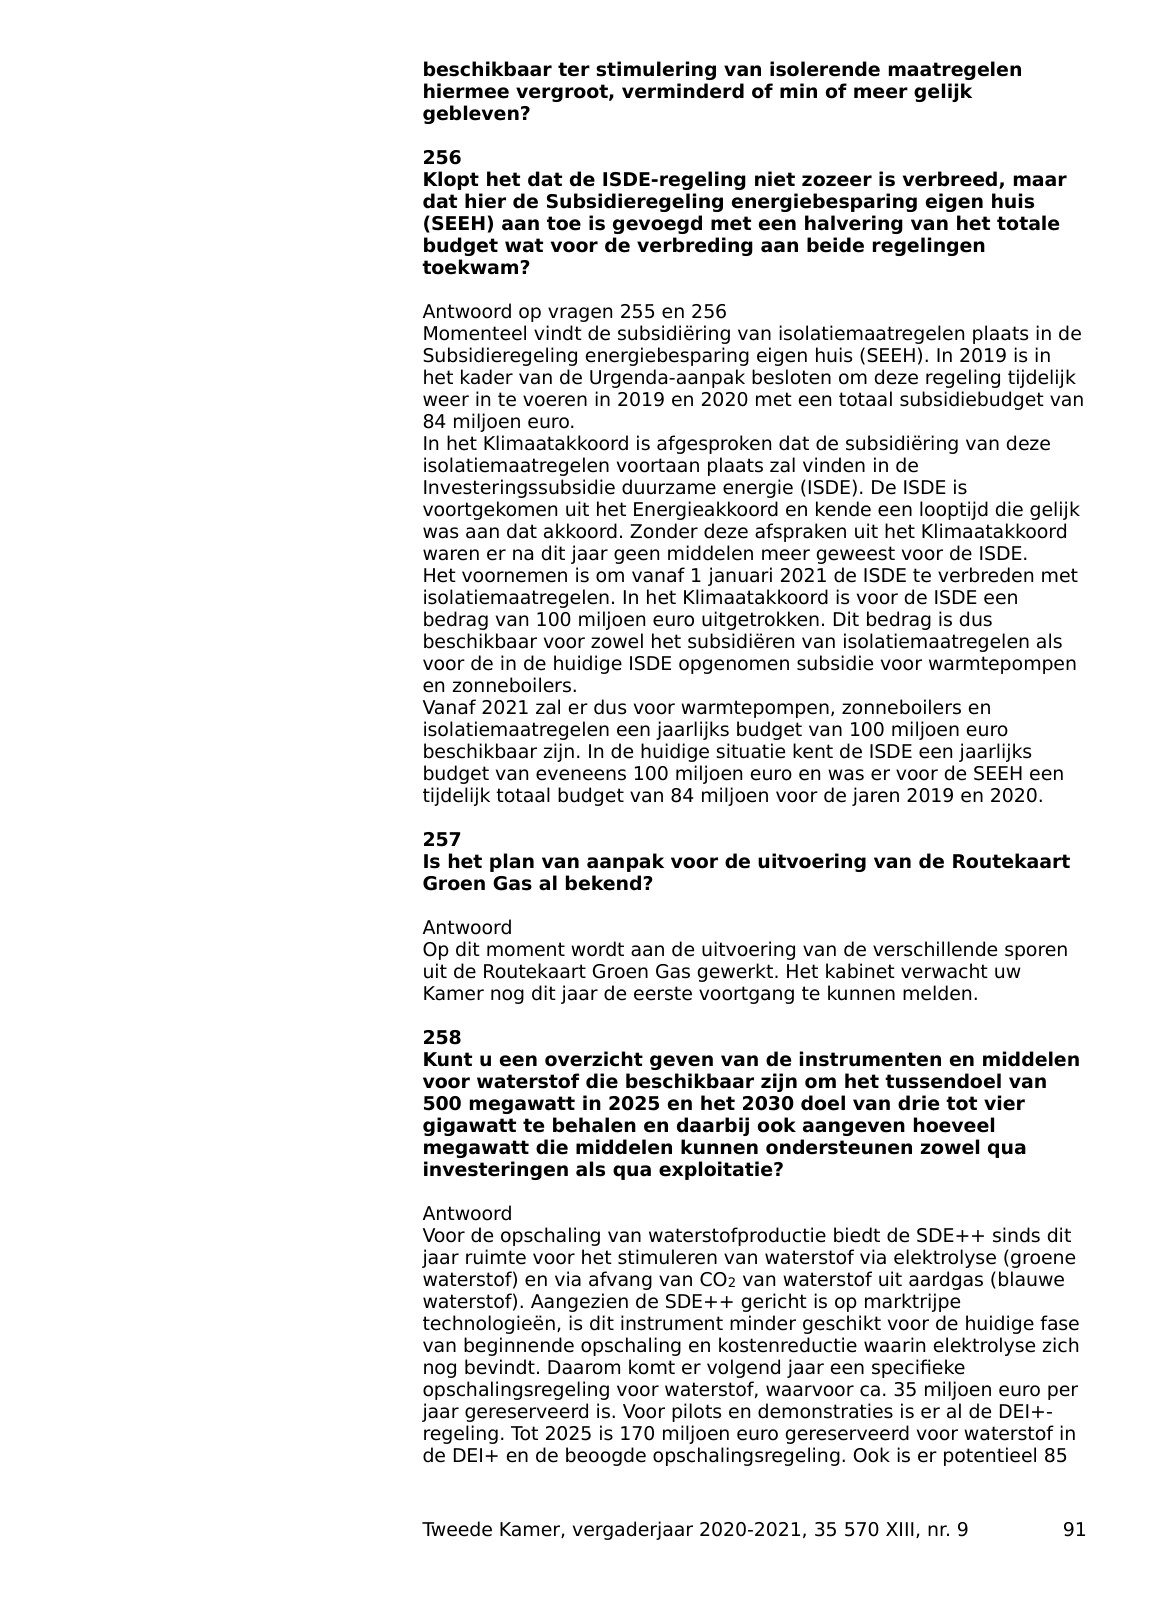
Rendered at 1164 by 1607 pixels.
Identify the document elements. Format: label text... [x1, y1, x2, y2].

text Op dit moment wordt aan de uitvoering van de verschillende sporen uit de Routekaart Groen Gas gewerkt. Het kabinet verwacht uw Kamer nog dit jaar de eerste voortgang te kunnen melden. [422, 939, 1087, 1005]
text Is het plan van aanpak voor de uitvoering van de Routekaart Groen Gas al bekend? [422, 851, 1087, 895]
text Het voornemen is om vanaf 1 januari 2021 de ISDE te verbreden met isolatiemaatregelen. In het Klimaatakkoord is voor de ISDE een bedrag van 100 miljoen euro uitgetrokken. Dit bedrag is dus beschikbaar voor zowel het subsidiëren van isolatiemaatregelen als voor de in de huidige ISDE opgenomen subsidie voor warmtepompen en zonneboilers. [422, 565, 1087, 697]
text Voor de opschaling van waterstofproductie biedt de SDE++ sinds dit jaar ruimte voor het stimuleren van waterstof via elektrolyse (groene waterstof) en via afvang van CO2 van waterstof uit aardgas (blauwe waterstof). Aangezien de SDE++ gericht is op marktrijpe technologieën, is dit instrument minder geschikt voor de huidige fase van beginnende opschaling en kostenreductie waarin elektrolyse zich nog bevindt. Daarom komt er volgend jaar een specifieke opschalingsregeling voor waterstof, waarvoor ca. 35 miljoen euro per jaar gereserveerd is. Voor pilots en demonstraties is er al de DEI+-regeling. Tot 2025 is 170 miljoen euro gereserveerd voor waterstof in de DEI+ en de beoogde opschalingsregeling. Ook is er potentieel 85 [422, 1225, 1087, 1467]
text Vanaf 2021 zal er dus voor warmtepompen, zonneboilers en isolatiemaatregelen een jaarlijks budget van 100 miljoen euro beschikbaar zijn. In de huidige situatie kent de ISDE een jaarlijks budget van eveneens 100 miljoen euro en was er voor de SEEH een tijdelijk totaal budget van 84 miljoen voor de jaren 2019 en 2020. [422, 697, 1087, 807]
text In het Klimaatakkoord is afgesproken dat de subsidiëring van deze isolatiemaatregelen voortaan plaats zal vinden in de Investeringssubsidie duurzame energie (ISDE). De ISDE is voortgekomen uit het Energieakkoord en kende een looptijd die gelijk was aan dat akkoord. Zonder deze afspraken uit het Klimaatakkoord waren er na dit jaar geen middelen meer geweest voor de ISDE. [422, 433, 1087, 565]
text Momenteel vindt de subsidiëring van isolatiemaatregelen plaats in de Subsidieregeling energiebesparing eigen huis (SEEH). In 2019 is in het kader van de Urgenda-aanpak besloten om deze regeling tijdelijk weer in te voeren in 2019 en 2020 met een totaal subsidiebudget van 84 miljoen euro. [422, 323, 1087, 433]
text Kunt u een overzicht geven van de instrumenten en middelen voor waterstof die beschikbaar zijn om het tussendoel van 500 megawatt in 2025 en het 2030 doel van drie tot vier gigawatt te behalen en daarbij ook aangeven hoeveel megawatt die middelen kunnen ondersteunen zowel qua investeringen als qua exploitatie? [422, 1049, 1087, 1181]
text Antwoord op vragen 255 en 256 [422, 301, 1087, 323]
text Antwoord [422, 917, 1087, 939]
text Antwoord [422, 1203, 1087, 1225]
text Klopt het dat de ISDE-regeling niet zozeer is verbreed, maar dat hier de Subsidieregeling energiebesparing eigen huis (SEEH) aan toe is gevoegd met een halvering van het totale budget wat voor de verbreding aan beide regelingen toekwam? [422, 169, 1087, 279]
text 257 [422, 829, 1087, 851]
text beschikbaar ter stimulering van isolerende maatregelen hiermee vergroot, verminderd of min of meer gelijk gebleven? [422, 59, 1087, 125]
text 256 [422, 147, 1087, 169]
text 258 [422, 1027, 1087, 1049]
